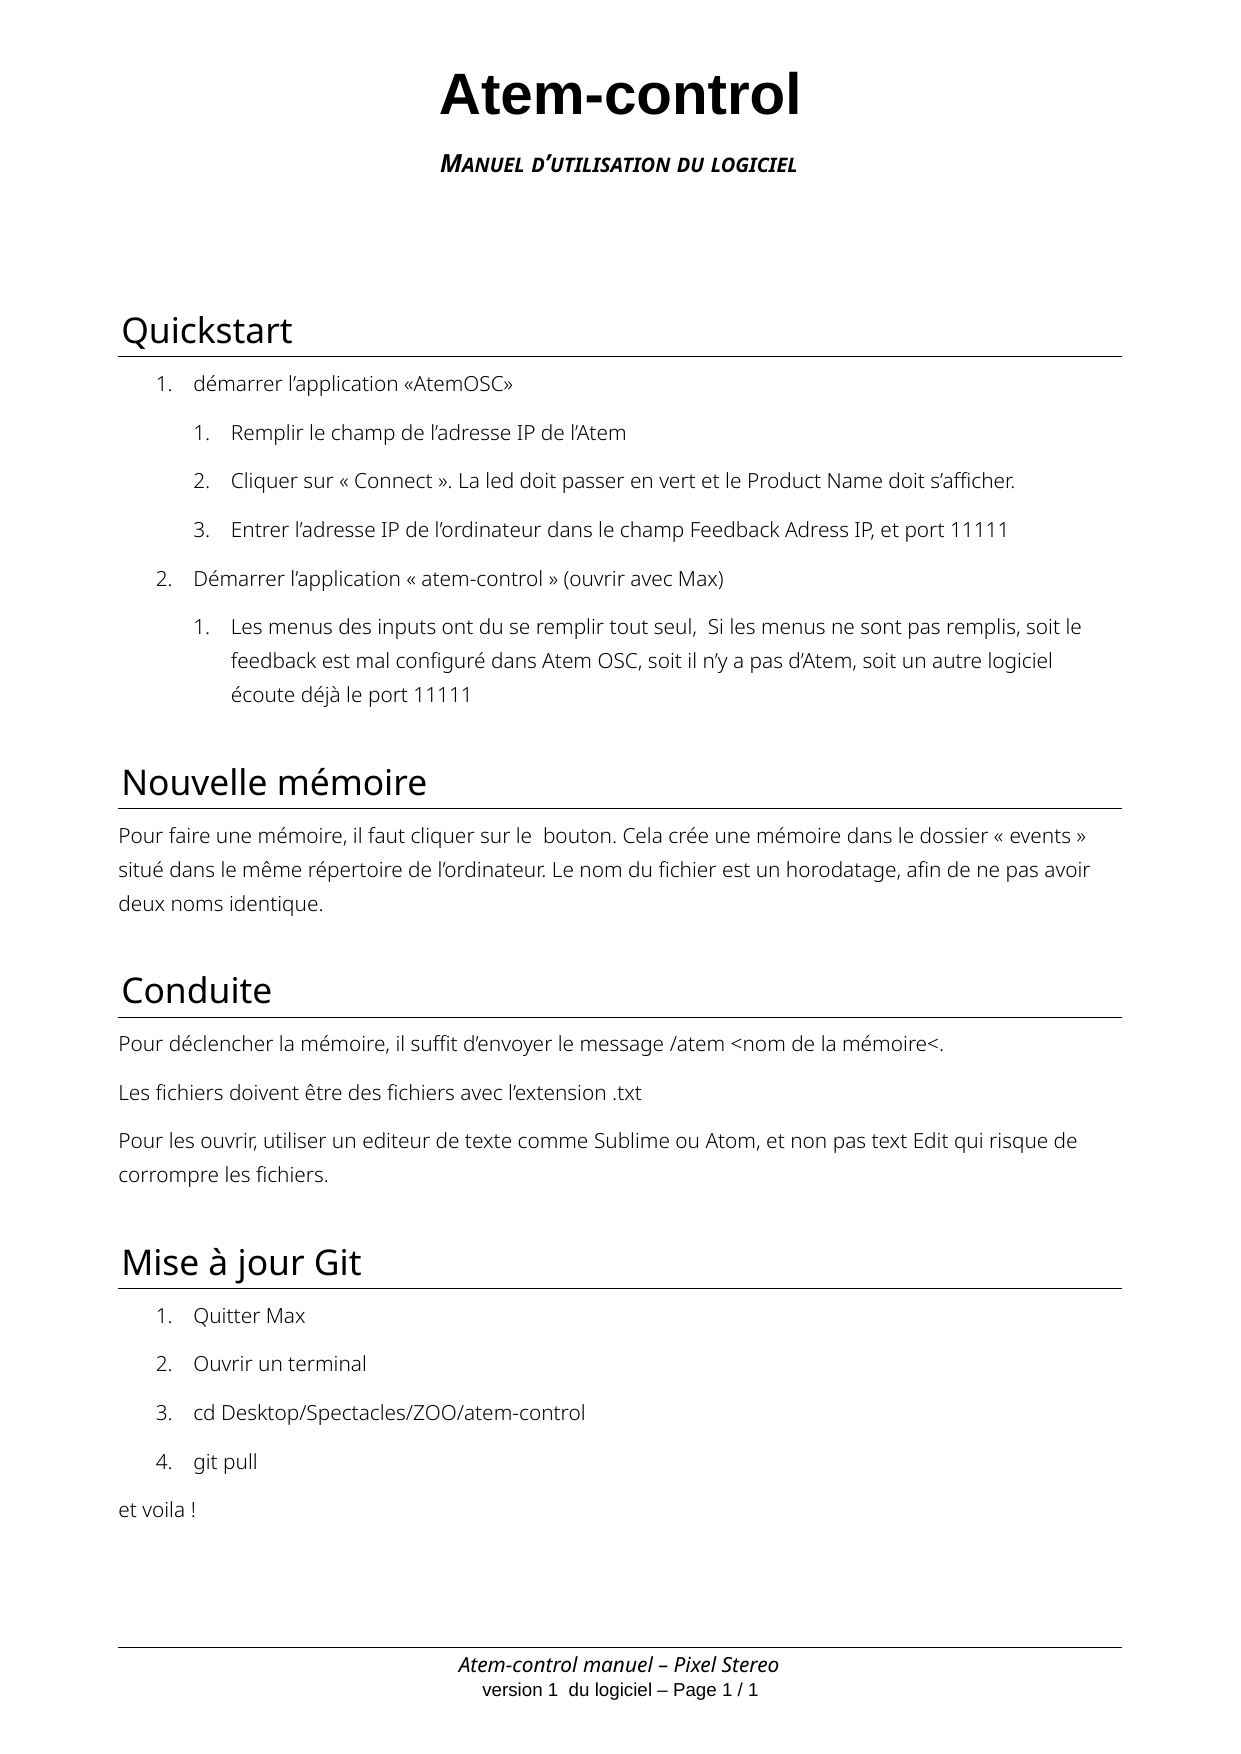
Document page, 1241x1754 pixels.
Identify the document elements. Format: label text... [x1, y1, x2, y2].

subtitle Conduite [118, 963, 1122, 1017]
subtitle Quickstart [118, 302, 1122, 356]
text Pour faire une mémoire, il faut cliquer sur le bouton. Cela crée une mémoire dans le dossier « events » situé dans le même répertoire de l’ordinateur. Le nom du fichier est un horodatage, afin de ne pas avoir deux noms identique. [118, 821, 1122, 917]
list démarrer l’application «AtemOSC» [156, 369, 1122, 398]
subtitle Manuel d’utilisation du logiciel [118, 145, 1122, 179]
text Pour déclencher la mémoire, il suffit d’envoyer le message /atem <nom de la mémoire<. [118, 1029, 1122, 1058]
list Ouvrir un terminal [156, 1349, 1122, 1378]
list Démarrer l’application « atem-control » (ouvrir avec Max) [156, 564, 1122, 592]
title Atem-control [118, 59, 1122, 126]
list Les menus des inputs ont du se remplir tout seul, Si les menus ne sont pas remplis, soit le feedback est mal configuré dans Atem OSC, soit il n’y a pas d’Atem, soit un autre logiciel écoute déjà le port 11111 [193, 612, 1122, 709]
list Quitter Max [156, 1301, 1122, 1329]
text Pour les ouvrir, utiliser un editeur de texte comme Sublime ou Atom, et non pas text Edit qui risque de corrompre les fichiers. [118, 1127, 1122, 1189]
subtitle Nouvelle mémoire [118, 754, 1122, 808]
text Les fichiers doivent être des fichiers avec l’extension .txt [118, 1078, 1122, 1106]
list Entrer l’adresse IP de l’ordinateur dans le champ Feedback Adress IP, et port 11111 [193, 515, 1122, 543]
list git pull [156, 1447, 1122, 1475]
list Remplir le champ de l’adresse IP de l’Atem [193, 418, 1122, 446]
subtitle Mise à jour Git [118, 1234, 1122, 1288]
text et voila ! [118, 1496, 1122, 1524]
list Cliquer sur « Connect ». La led doit passer en vert et le Product Name doit s’afficher. [193, 466, 1122, 495]
list cd Desktop/Spectacles/ZOO/atem-control [156, 1398, 1122, 1427]
